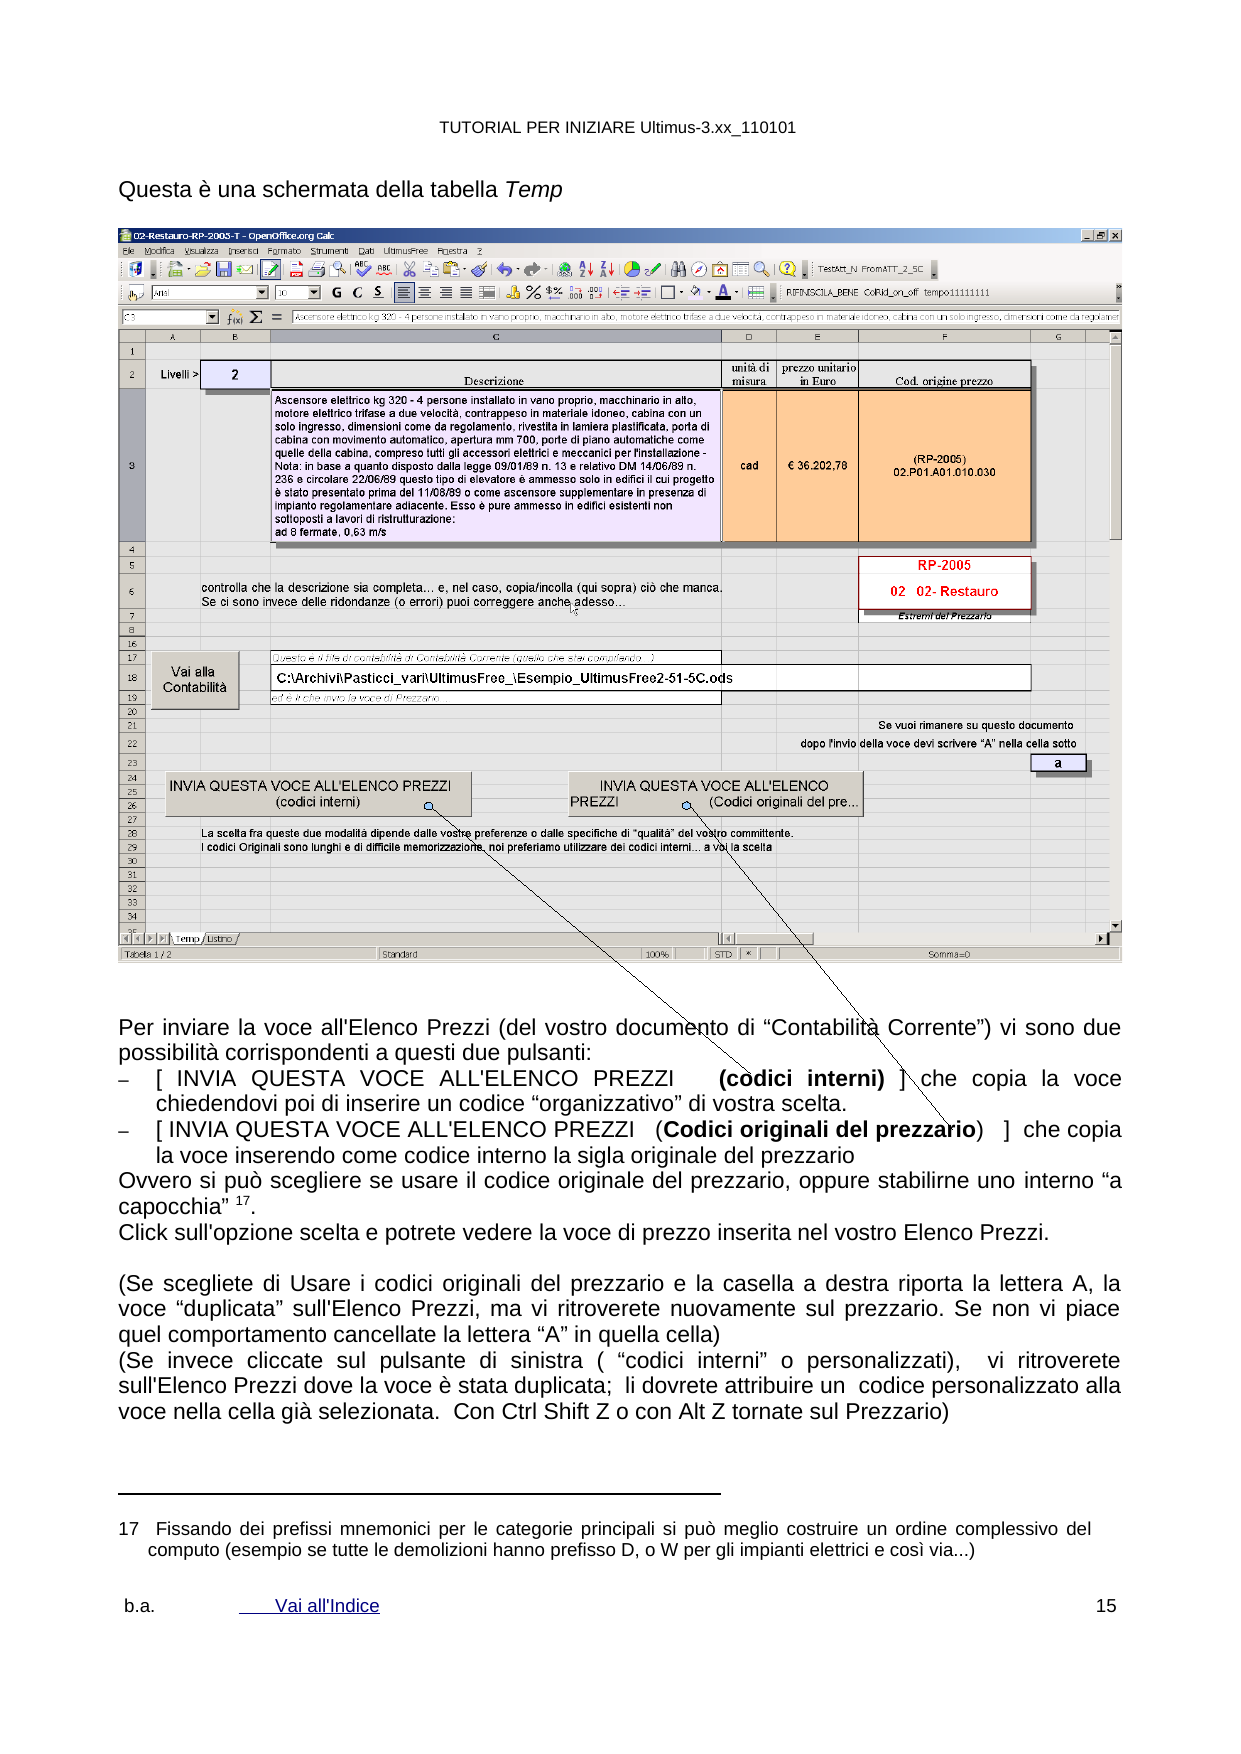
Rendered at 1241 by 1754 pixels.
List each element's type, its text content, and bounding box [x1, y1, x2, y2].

text Per inviare la voce all'Elenco Prezzi (del vostro documento di “Contabilità Corrente”) vi sono due possibilità corrispondenti a questi due pulsanti: [118, 1014, 1122, 1066]
list [ INVIA QUESTA VOCE ALL'ELENCO PREZZI (Codici originali del prezzario) ] che copia la voce inserendo come codice interno la sigla originale del prezzario [118, 1117, 1122, 1168]
text (Se invece cliccate sul pulsante di sinistra ( “codici interni” o personalizzati), vi ritroverete sull'Elenco Prezzi dove la voce è stata duplicata; li dovrete attribuire un codice personalizzato alla voce nella cella già selezionata. Con Ctrl Shift Z o con Alt Z tornate sul Prezzario) [118, 1347, 1122, 1424]
text (Se scegliete di Usare i codici originali del prezzario e la casella a destra riporta la lettera A, la voce “duplicata” sull'Elenco Prezzi, ma vi ritroverete nuovamente sul prezzario. Se non vi piace quel comportamento cancellate la lettera “A” in quella cella) [118, 1271, 1122, 1347]
text Questa è una schermata della tabella Temp [118, 177, 1122, 203]
text Fissando dei prefissi mnemonici per le categorie principali si può meglio costruire un ordine complessivo del computo (esempio se tutte le demolizioni hanno prefisso D, o W per gli impianti elettrici e così via...) [118, 1518, 1093, 1560]
list [ INVIA QUESTA VOCE ALL'ELENCO PREZZI (codici interni) ] che copia la voce chiedendovi poi di inserire un codice “organizzativo” di vostra scelta. [118, 1066, 1122, 1117]
picture [118, 228, 1123, 963]
text Ovvero si può scegliere se usare il codice originale del prezzario, oppure stabilirne uno interno “a capocchia” . [118, 1168, 1122, 1219]
text Click sull'opzione scelta e potrete vedere la voce di prezzo inserita nel vostro Elenco Prezzi. [118, 1219, 1122, 1245]
